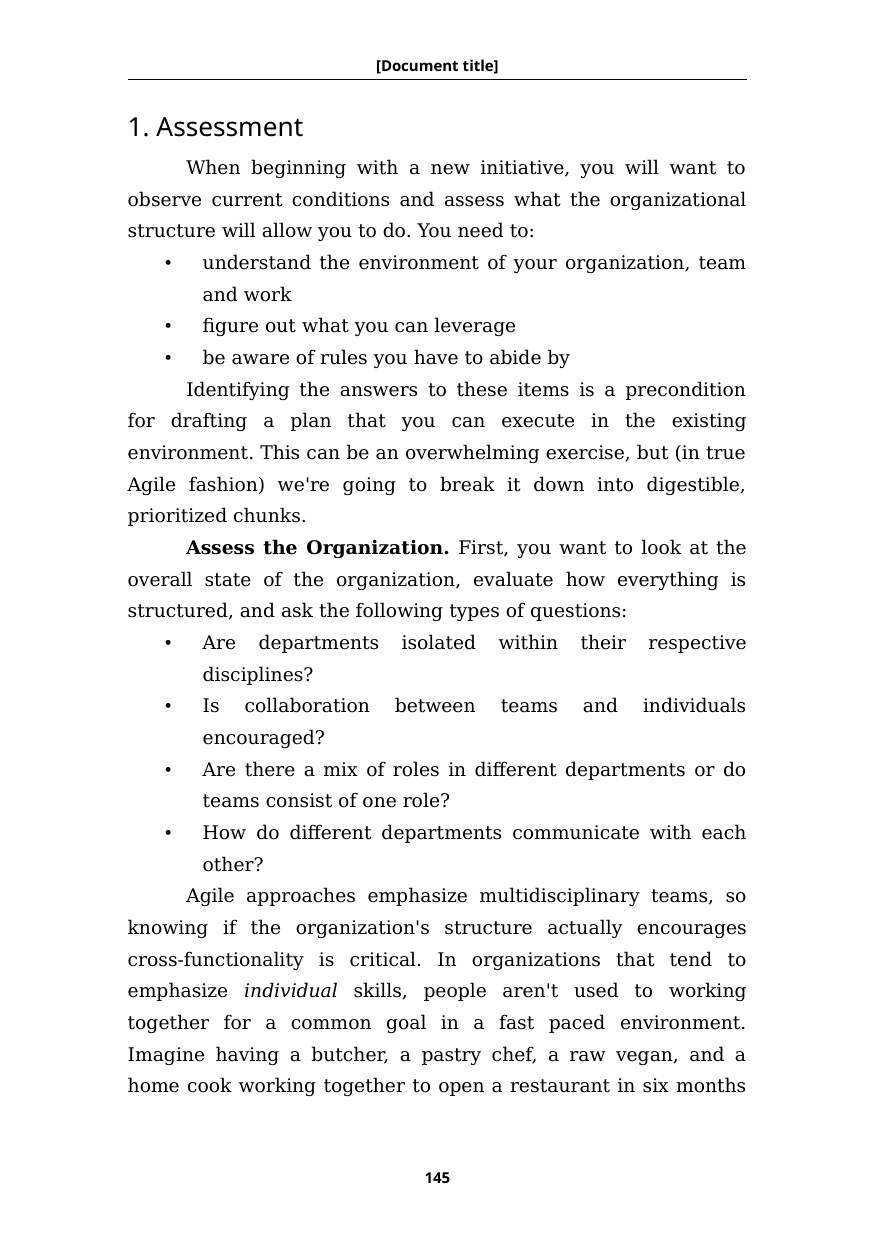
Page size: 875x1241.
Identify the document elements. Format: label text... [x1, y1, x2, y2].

text When beginning with a new initiative, you will want to observe current conditions and assess what the organizational structure will allow you to do. You need to: [127, 157, 747, 242]
list Is collaboration between teams and individuals encouraged? [165, 696, 747, 749]
subtitle 1. Assessment [127, 109, 747, 144]
list understand the environment of your organization, team and work [165, 252, 747, 306]
list figure out what you can leverage [165, 315, 747, 337]
list Are there a mix of roles in different departments or do teams consist of one role? [165, 759, 747, 812]
text Identifying the answers to these items is a precondition for drafting a plan that you can execute in the existing environment. This can be an overwhelming exercise, but (in true Agile fashion) we're going to break it down into digestible, prioritized chunks. [127, 379, 747, 527]
list Are departments isolated within their respective disciplines? [165, 632, 747, 686]
text Assess the Organization. First, you want to look at the overall state of the organization, evaluate how everything is structured, and ask the following types of questions: [127, 537, 747, 622]
list How do different departments communicate with each other? [165, 822, 747, 876]
text Agile approaches emphasize multidisciplinary teams, so knowing if the organization's structure actually encourages cross-functionality is critical. In organizations that tend to emphasize individual skills, people aren't used to working together for a common goal in a fast paced environment. Imagine having a butcher, a pastry chef, a raw vegan, and a home cook working together to open a restaurant in six months [127, 886, 747, 1097]
list be aware of rules you have to abide by [165, 347, 747, 369]
